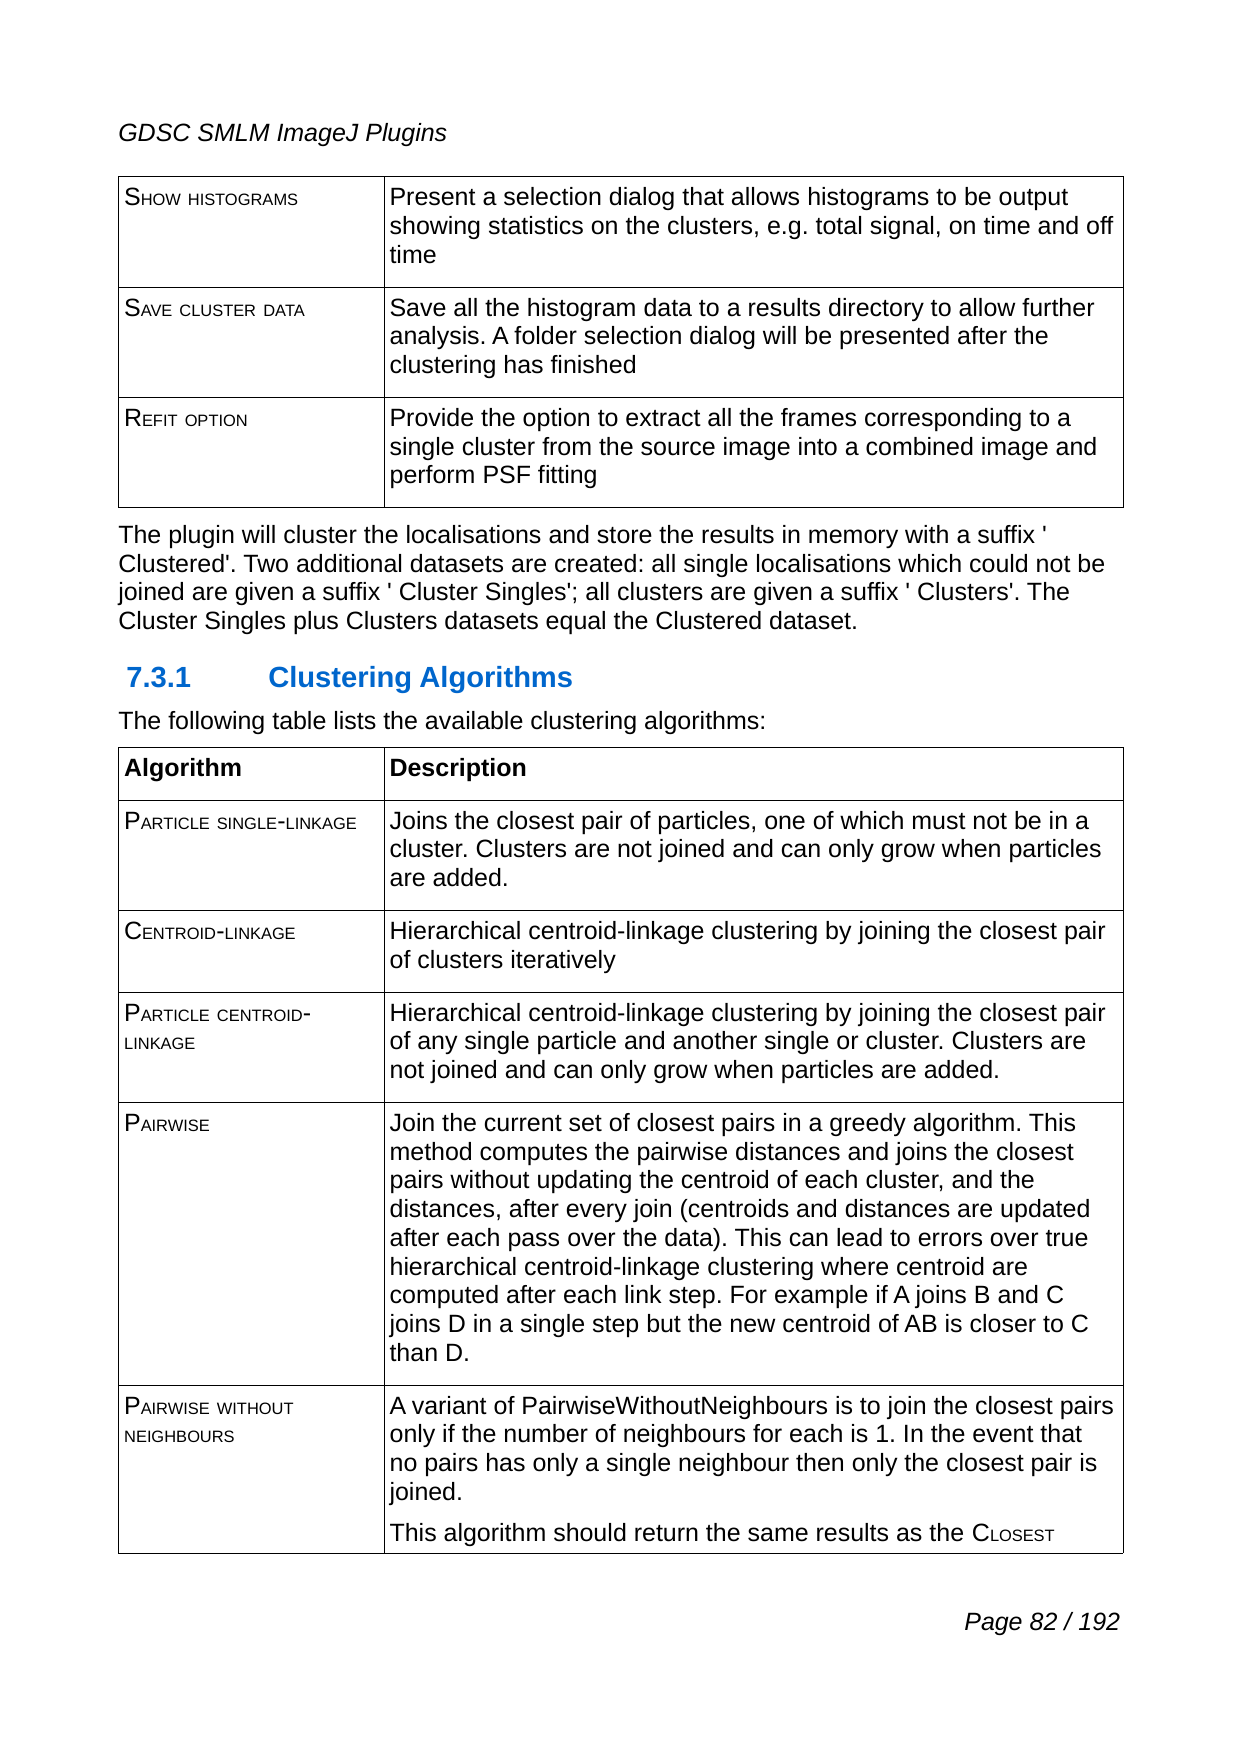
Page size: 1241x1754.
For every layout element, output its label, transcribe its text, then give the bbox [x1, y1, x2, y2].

table_cell Centroid-linkage [119, 911, 384, 992]
table_cell Joins the closest pair of particles, one of which must not be in a cluster. Clusters are not joined and can only grow when particles are added. [385, 801, 1123, 910]
table_header Description [385, 748, 1123, 800]
table_cell Pairwise without neighbours [119, 1386, 384, 1553]
table_cell Hierarchical centroid-linkage clustering by joining the closest pair of clusters iteratively [385, 911, 1123, 992]
text The plugin will cluster the localisations and store the results in memory with a suffix ' Clustered'. Two additional datasets are created: all single localisations which could not be joined are given a suffix ' Cluster Singles'; all clusters are given a suffix ' Clusters'. The Cluster Singles plus Clusters datasets equal the Clustered dataset. [118, 520, 1122, 635]
text The following table lists the available clustering algorithms: [118, 706, 1122, 734]
table_cell Pairwise [119, 1103, 384, 1385]
table_cell Particle single-linkage [119, 801, 384, 910]
table_cell Save all the histogram data to a results directory to allow further analysis. A folder selection dialog will be presented after the clustering has finished [385, 288, 1123, 397]
table_cell Refit option [119, 398, 384, 507]
table_cell Join the current set of closest pairs in a greedy algorithm. This method computes the pairwise distances and joins the closest pairs without updating the centroid of each cluster, and the distances, after every join (centroids and distances are updated after each pass over the data). This can lead to errors over true hierarchical centroid-linkage clustering where centroid are computed after each link step. For example if A joins B and C joins D in a single step but the new centroid of AB is closer to C than D. [385, 1103, 1123, 1385]
table_cell Show histograms [119, 177, 384, 287]
table_cell A variant of PairwiseWithoutNeighbours is to join the closest pairs only if the number of neighbours for each is 1. In the event that no pairs has only a single neighbour then only the closest pair is joined. This algorithm should return the same results as the Closest [385, 1386, 1123, 1553]
subtitle Clustering Algorithms [118, 660, 1122, 693]
table_cell Present a selection dialog that allows histograms to be output showing statistics on the clusters, e.g. total signal, on time and off time [385, 177, 1123, 287]
table_cell Save cluster data [119, 288, 384, 397]
table_header Algorithm [119, 748, 384, 800]
table_cell Hierarchical centroid-linkage clustering by joining the closest pair of any single particle and another single or cluster. Clusters are not joined and can only grow when particles are added. [385, 993, 1123, 1102]
table_cell Particle centroid-linkage [119, 993, 384, 1102]
table_cell Provide the option to extract all the frames corresponding to a single cluster from the source image into a combined image and perform PSF fitting [385, 398, 1123, 507]
